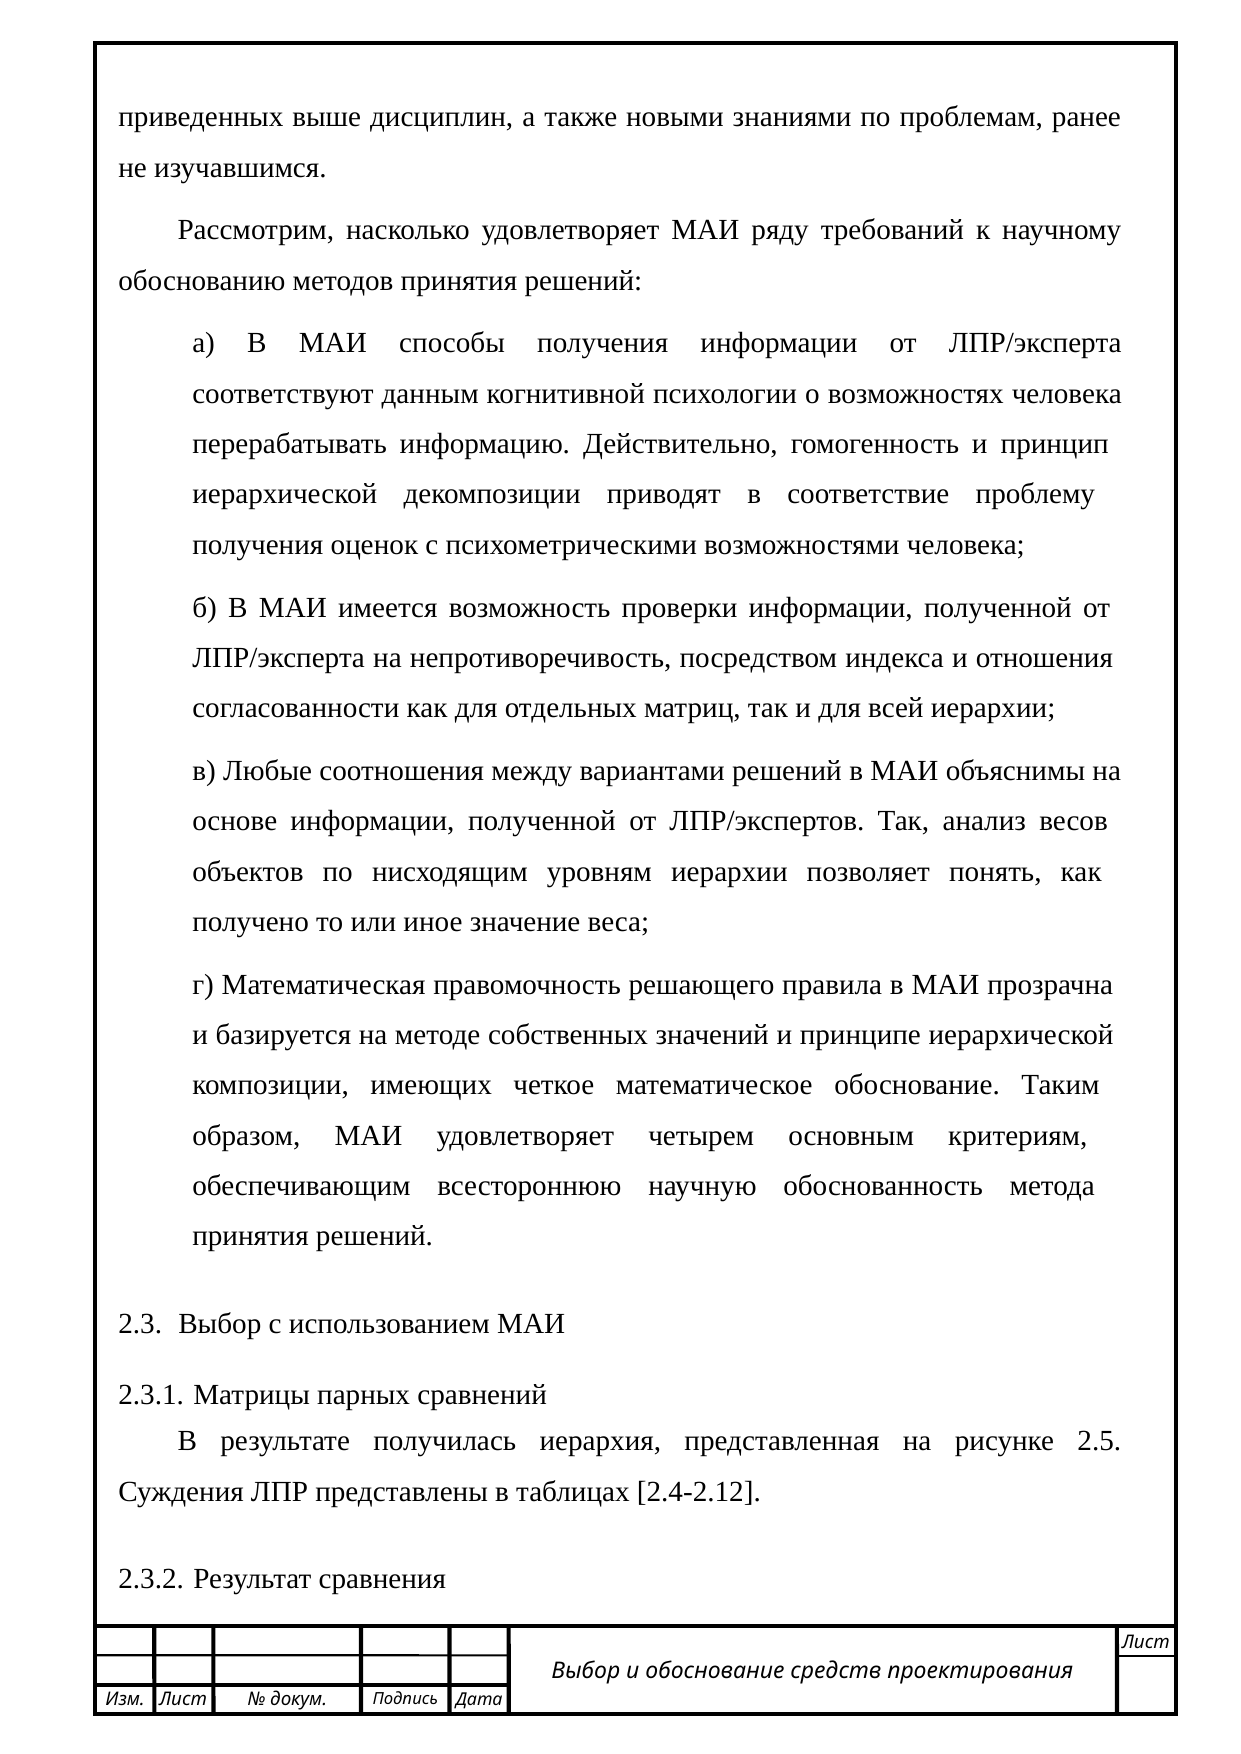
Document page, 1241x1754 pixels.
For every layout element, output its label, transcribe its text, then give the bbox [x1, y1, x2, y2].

text б) В МАИ имеется возможность проверки информации, полученной от ЛПР/эксперта на непротиворечивость, посредством индекса и отношения согласованности как для отдельных матриц, так и для всей иерархии; [118, 590, 1122, 724]
text Рассмотрим, насколько удовлетворяет МАИ ряду требований к научному обоснованию методов принятия решений: [118, 212, 1122, 296]
subtitle Выбор с использованием МАИ [118, 1306, 1122, 1340]
text В результате получилась иерархия, представленная на рисунке 2.5. Суждения ЛПР представлены в таблицах [2.4-2.12]. [118, 1423, 1122, 1507]
text приведенных выше дисциплин, а также новыми знаниями по проблемам, ранее не изучавшимся. [118, 99, 1122, 183]
subtitle Результат сравнения [118, 1561, 1122, 1595]
text а) В МАИ способы получения информации от ЛПР/эксперта соответствуют данным когнитивной психологии о возможностях человека перерабатывать информацию. Действительно, гомогенность и принцип иерархической декомпозиции приводят в соответствие проблему получения оценок с психометрическими возможностями человека; [118, 326, 1122, 560]
text в) Любые соотношения между вариантами решений в МАИ объяснимы на основе информации, полученной от ЛПР/экспертов. Так, анализ весов объектов по нисходящим уровням иерархии позволяет понять, как получено то или иное значение веса; [118, 753, 1122, 938]
subtitle Матрицы парных сравнений [118, 1377, 1122, 1411]
text г) Математическая правомочность решающего правила в МАИ прозрачна и базируется на методе собственных значений и принципе иерархической композиции, имеющих четкое математическое обоснование. Таким образом, МАИ удовлетворяет четырем основным критериям, обеспечивающим всестороннюю научную обоснованность метода принятия решений. [118, 967, 1122, 1252]
